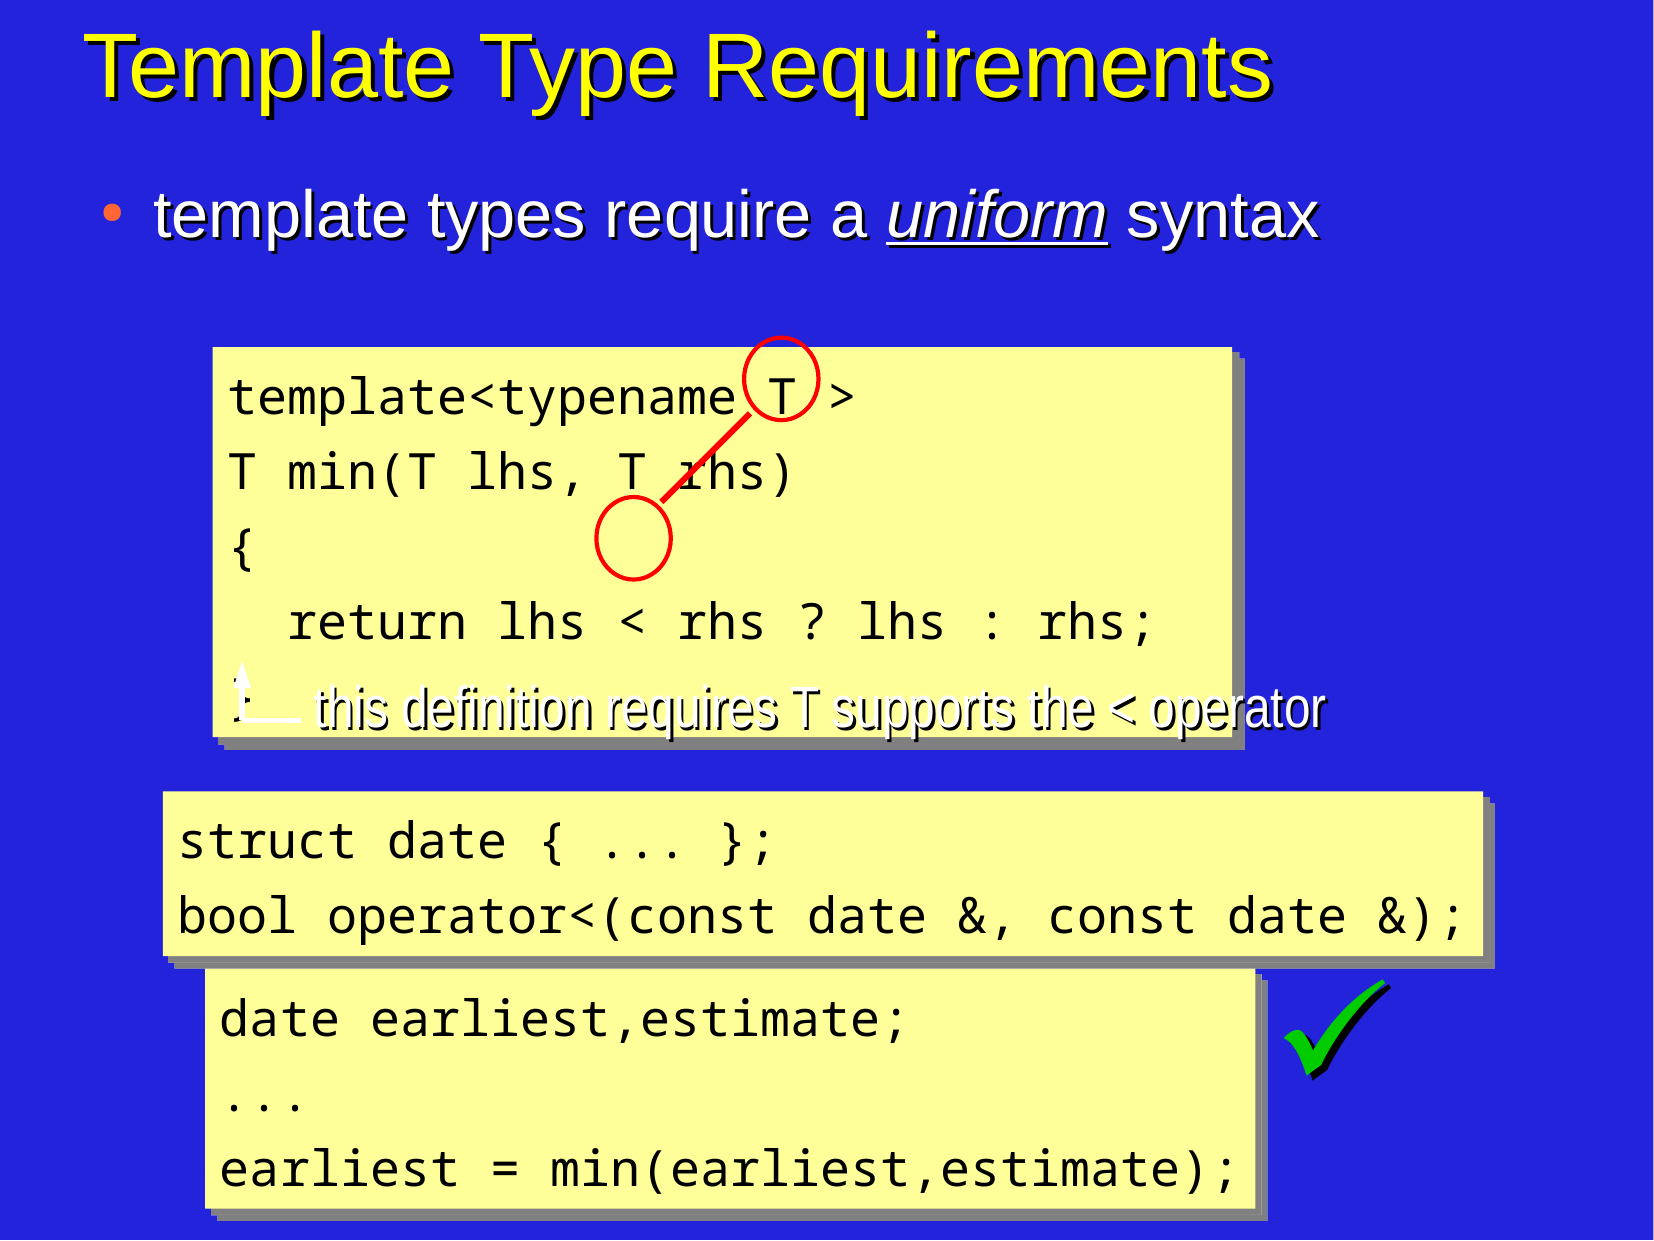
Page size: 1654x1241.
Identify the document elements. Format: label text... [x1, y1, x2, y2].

text_box  [1257, 937, 1465, 1133]
text_box this definition requires T supports the < operator [299, 661, 1512, 747]
title Template Type Requirements [82, 2, 1571, 130]
text_box struct date { ... }; bool operator<(const date &, const date &); [162, 791, 1484, 957]
list template types require a uniform syntax [82, 177, 1571, 1182]
text_box template<typename T > T min(T lhs, T rhs) { return lhs < rhs ? lhs : rhs; } [747, 347, 816, 418]
text_box template<typename T > T min(T lhs, T rhs) { return lhs < rhs ? lhs : rhs; } [212, 347, 1233, 738]
text_box date earliest,estimate; ... earliest = min(earliest,estimate); [205, 968, 1256, 1209]
